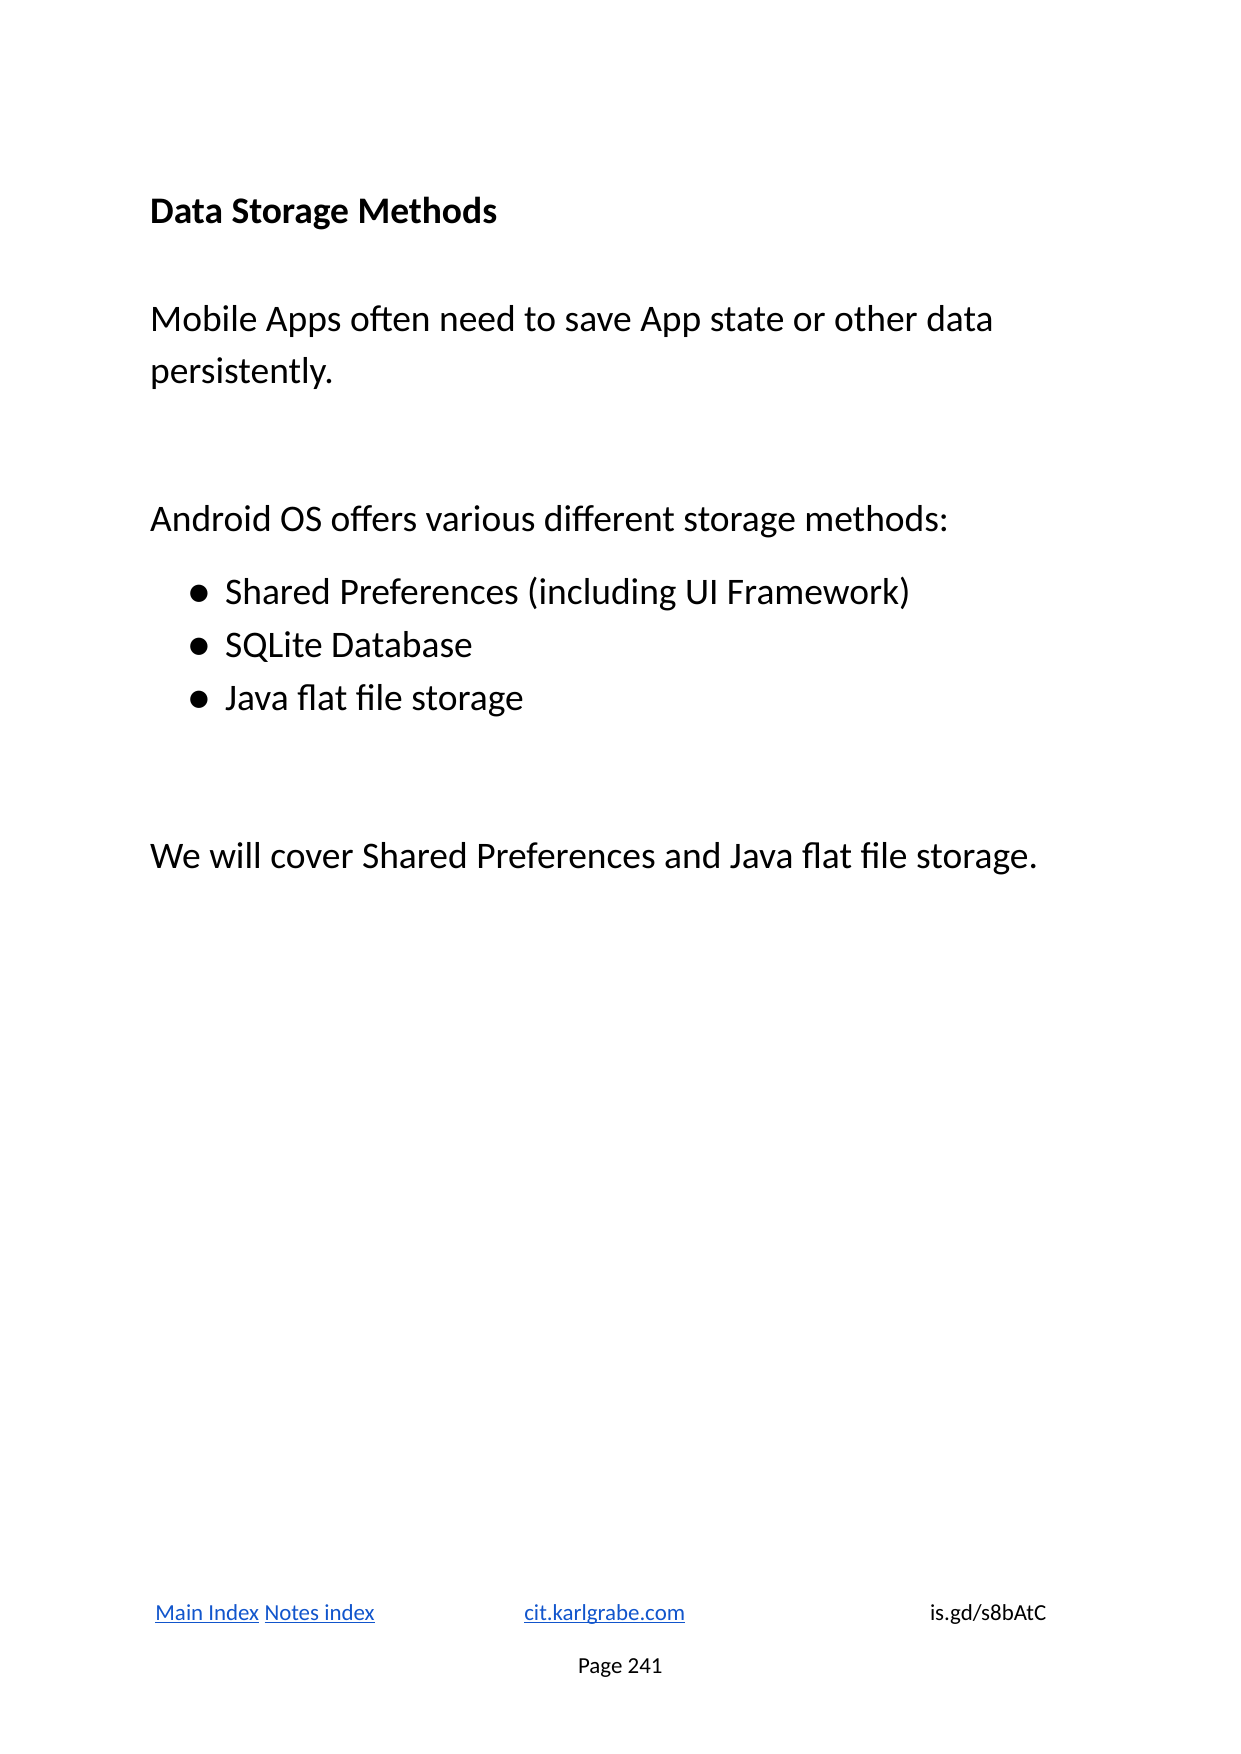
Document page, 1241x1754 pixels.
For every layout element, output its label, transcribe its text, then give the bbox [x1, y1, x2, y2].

text Android OS offers various different storage methods: [150, 494, 1090, 540]
text We will cover Shared Preferences and Java flat file storage. [150, 832, 1090, 878]
list SQLite Database [187, 621, 1090, 667]
list Java flat file storage [187, 673, 1090, 719]
list Shared Preferences (including UI Framework) [187, 568, 1090, 614]
subtitle Data Storage Methods [150, 187, 1090, 233]
text Mobile Apps often need to save App state or other data persistently. [150, 295, 1090, 393]
